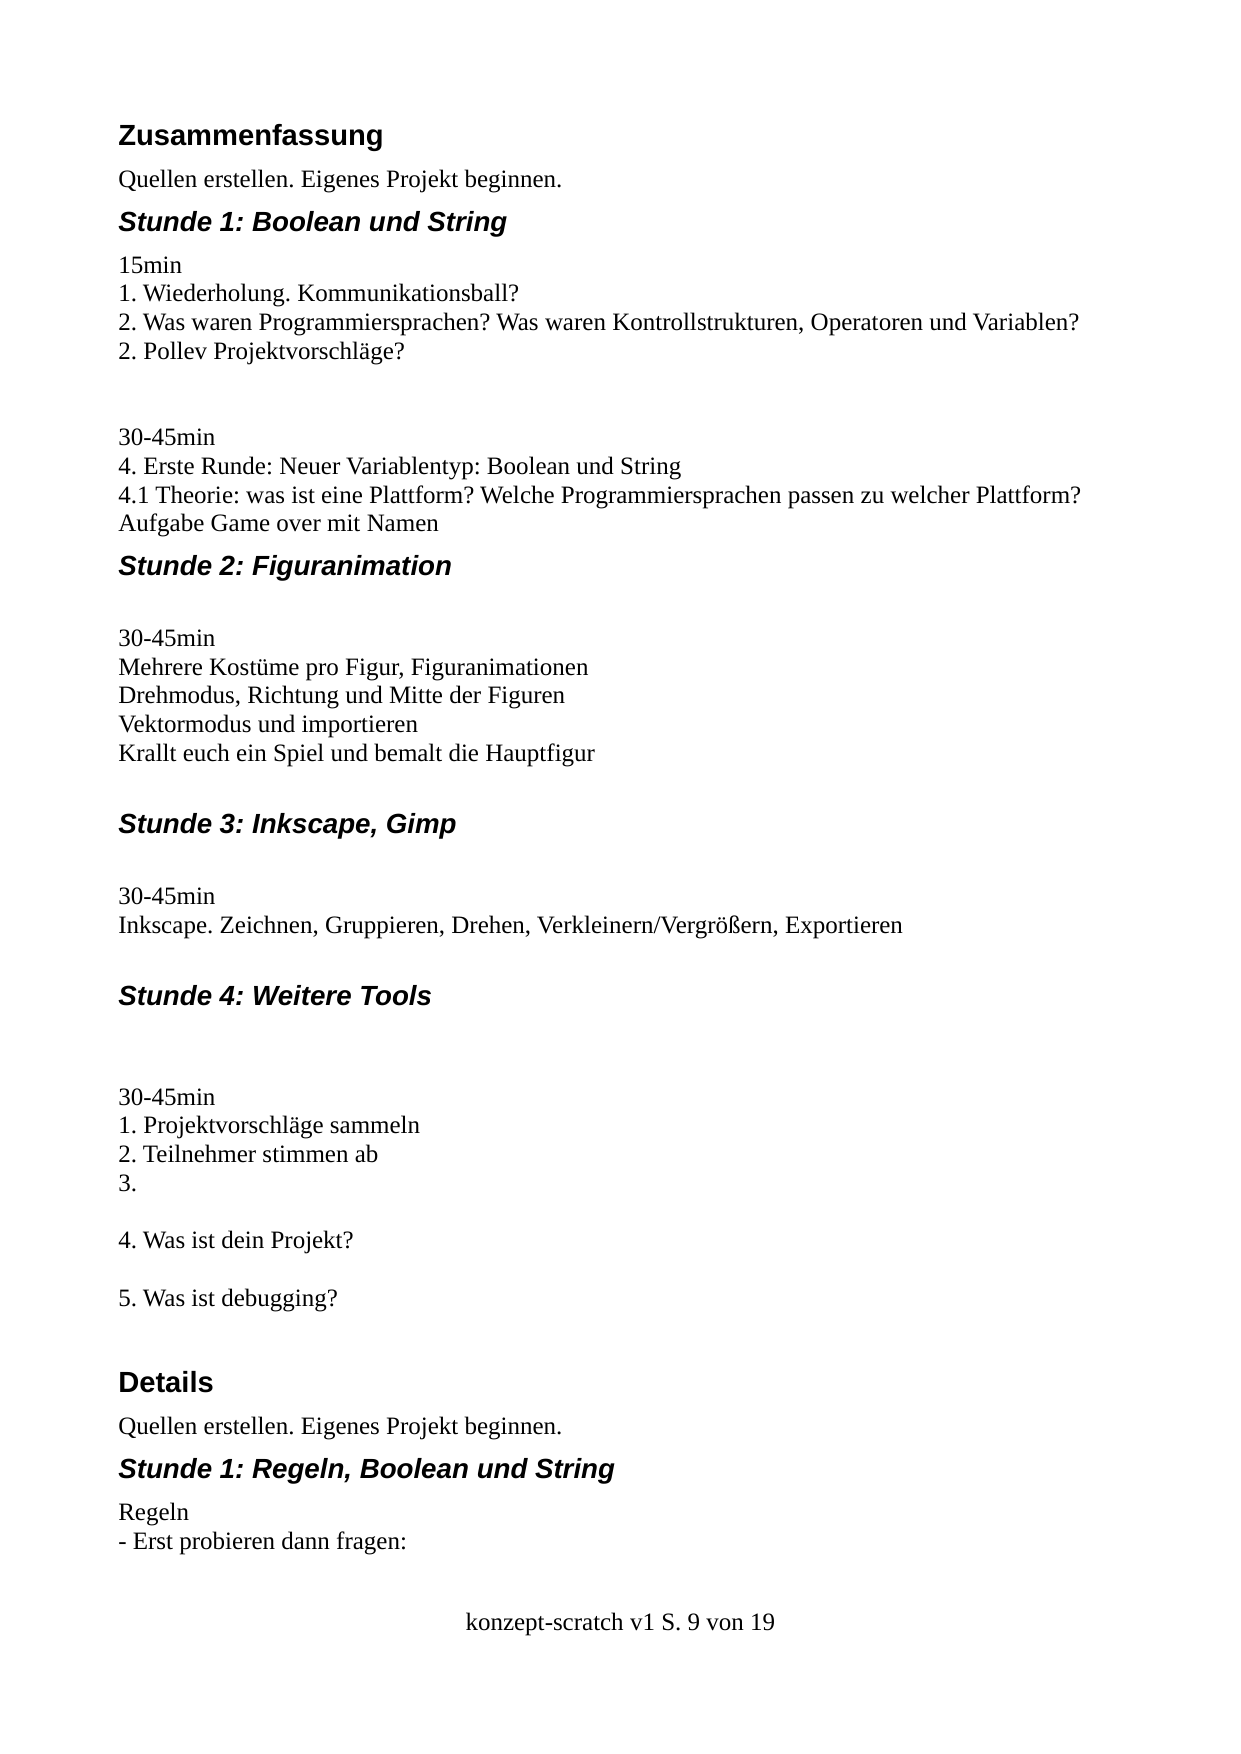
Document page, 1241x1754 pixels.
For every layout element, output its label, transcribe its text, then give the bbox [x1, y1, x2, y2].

subtitle Zusammenfassung [118, 118, 1122, 152]
subtitle Details [118, 1365, 1122, 1399]
text Aufgabe Game over mit Namen [118, 508, 1122, 537]
text Krallt euch ein Spiel und bemalt die Hauptfigur [118, 738, 1122, 767]
text 4.1 Theorie: was ist eine Plattform? Welche Programmiersprachen passen zu welcher Plattform? [118, 480, 1122, 508]
subtitle Stunde 1: Boolean und String [118, 205, 1122, 237]
text 3. [118, 1168, 1122, 1197]
subtitle Stunde 2: Figuranimation [118, 550, 1122, 582]
text Vektormodus und importieren [118, 709, 1122, 738]
text 4. Erste Runde: Neuer Variablentyp: Boolean und String [118, 451, 1122, 480]
text 30-45min [118, 623, 1122, 652]
text Drehmodus, Richtung und Mitte der Figuren [118, 680, 1122, 709]
text Quellen erstellen. Eigenes Projekt beginnen. [118, 164, 1122, 193]
subtitle Stunde 3: Inkscape, Gimp [118, 808, 1122, 840]
text 1. Projektvorschläge sammeln [118, 1110, 1122, 1139]
text 1. Wiederholung. Kommunikationsball? [118, 278, 1122, 307]
text 15min [118, 250, 1122, 278]
subtitle Stunde 1: Regeln, Boolean und String [118, 1453, 1122, 1484]
text 2. Teilnehmer stimmen ab [118, 1139, 1122, 1168]
text 4. Was ist dein Projekt? [118, 1225, 1122, 1254]
text 30-45min [118, 422, 1122, 451]
text Inkscape. Zeichnen, Gruppieren, Drehen, Verkleinern/Vergrößern, Exportieren [118, 910, 1122, 938]
text 2. Was waren Programmiersprachen? Was waren Kontrollstrukturen, Operatoren und Variablen? [118, 307, 1122, 336]
text 30-45min [118, 1082, 1122, 1110]
text - Erst probieren dann fragen: [118, 1526, 1122, 1554]
text 2. Pollev Projektvorschläge? [118, 336, 1122, 365]
text 30-45min [118, 881, 1122, 910]
text Quellen erstellen. Eigenes Projekt beginnen. [118, 1411, 1122, 1440]
subtitle Stunde 4: Weitere Tools [118, 980, 1122, 1012]
text Mehrere Kostüme pro Figur, Figuranimationen [118, 652, 1122, 680]
text Regeln [118, 1497, 1122, 1526]
text 5. Was ist debugging? [118, 1283, 1122, 1312]
